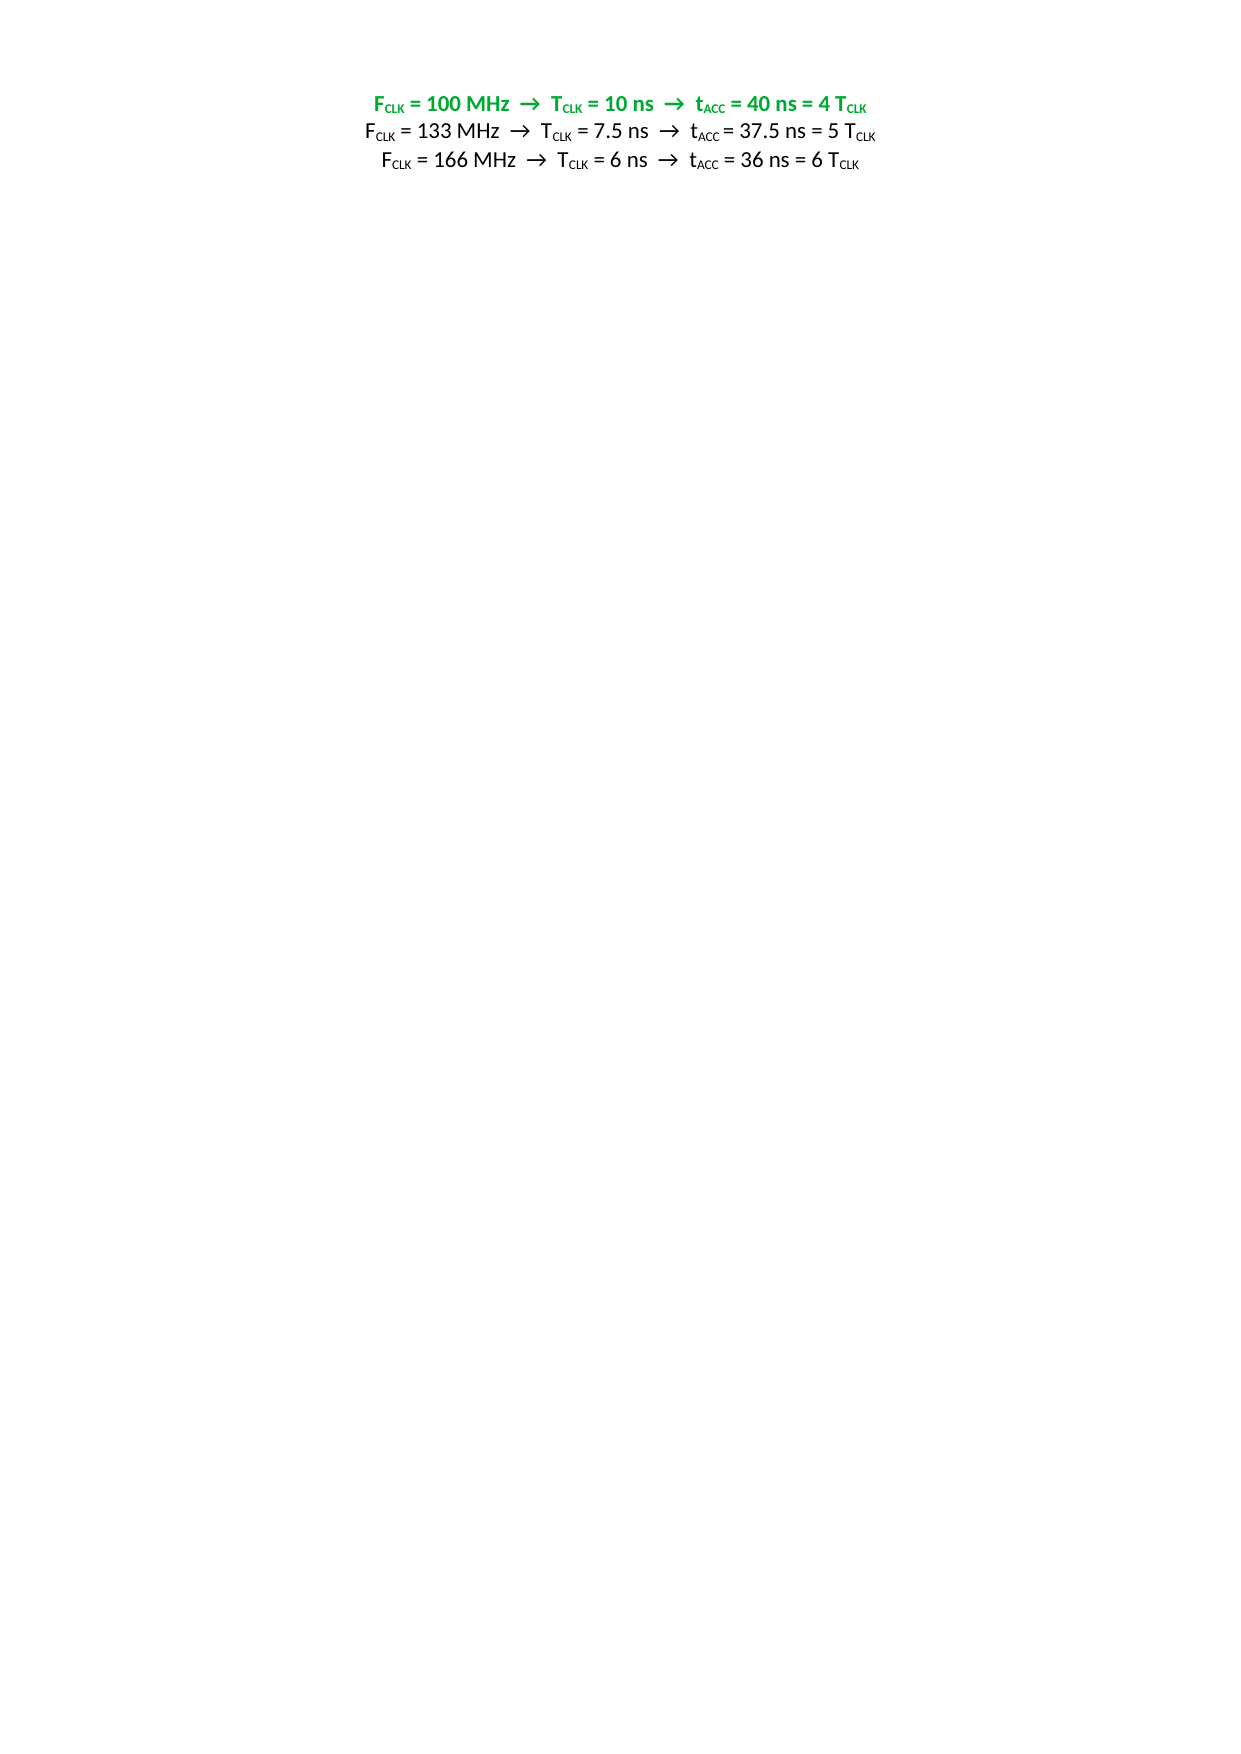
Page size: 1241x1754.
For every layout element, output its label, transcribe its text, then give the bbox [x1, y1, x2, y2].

text FCLK = 166 MHz → TCLK = 6 ns → tACC = 36 ns = 6 TCLK [89, 145, 1152, 173]
text FCLK = 100 MHz → TCLK = 10 ns → tACC = 40 ns = 4 TCLK [89, 89, 1152, 117]
text FCLK = 133 MHz → TCLK = 7.5 ns → tACC = 37.5 ns = 5 TCLK [89, 117, 1152, 145]
